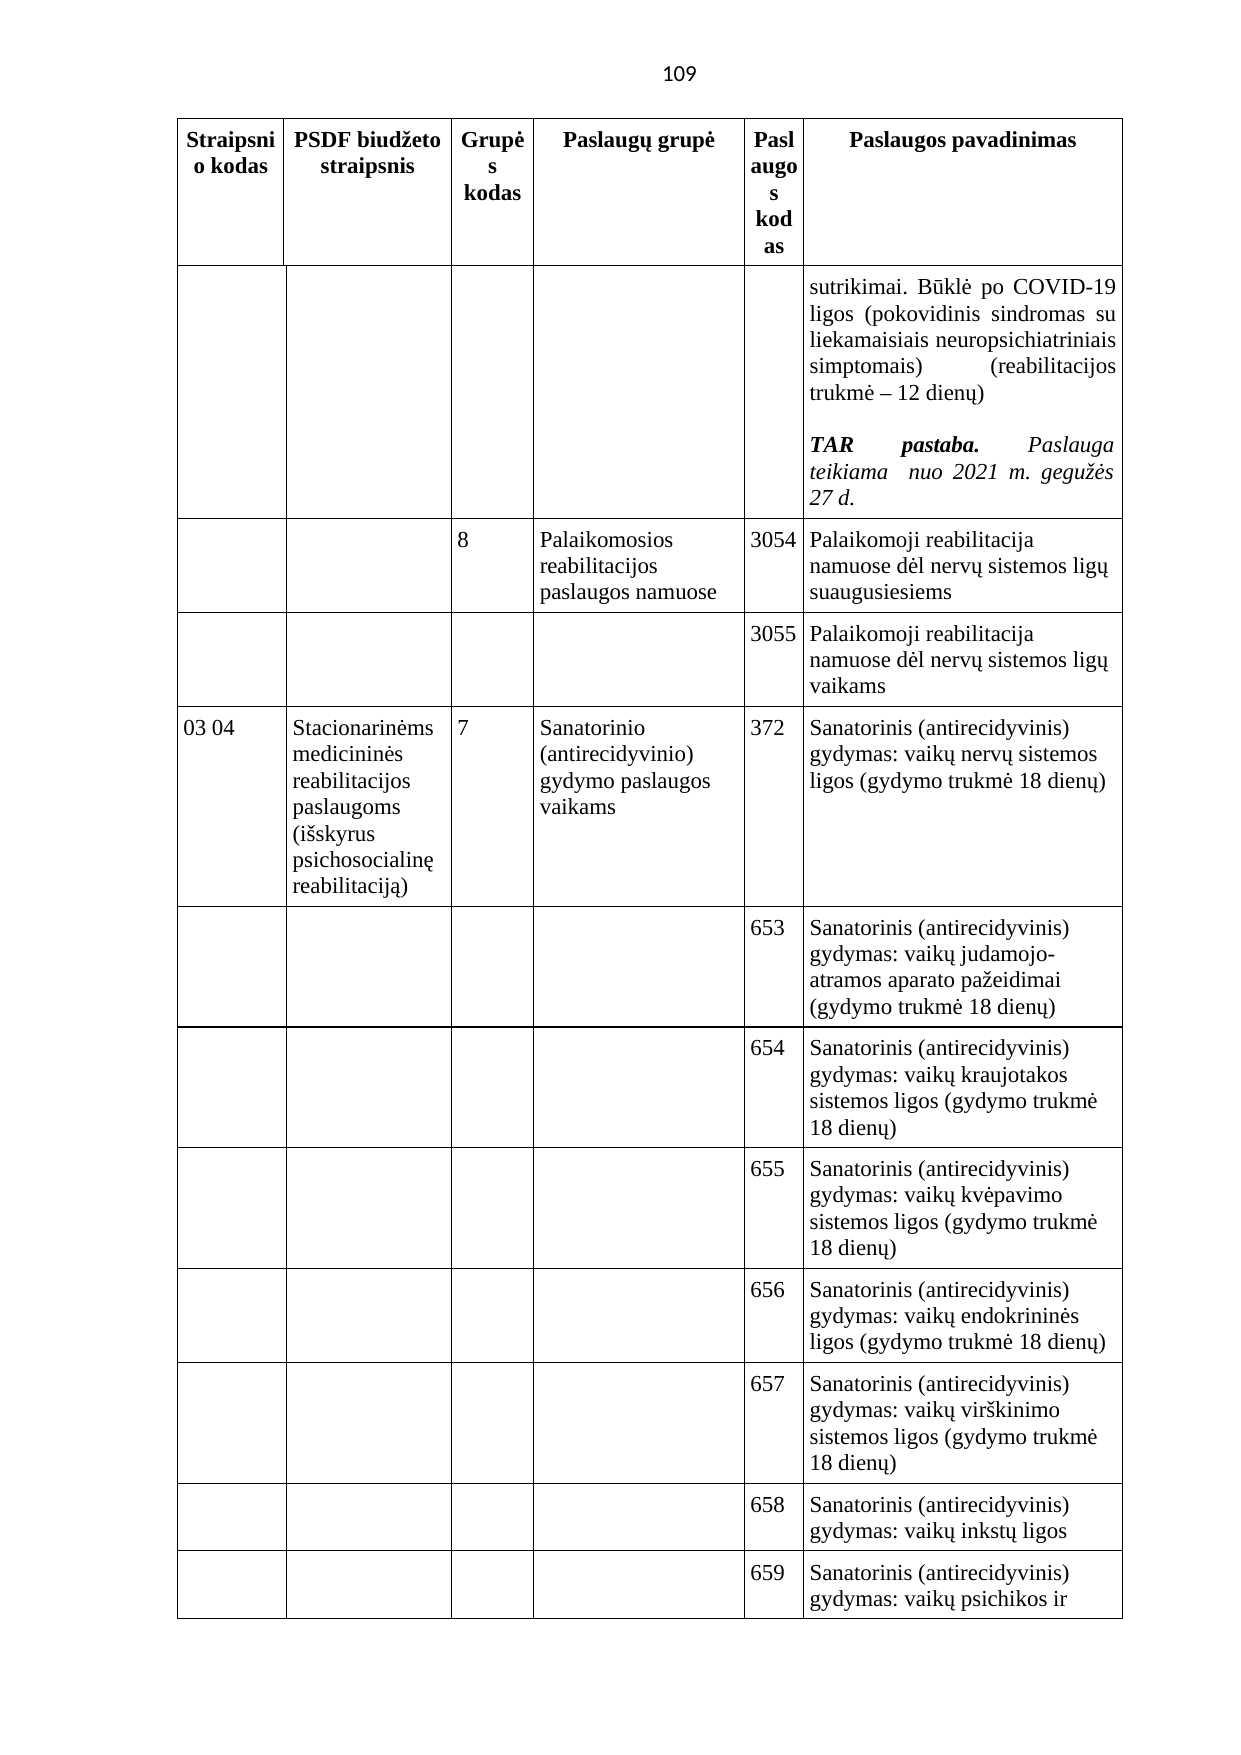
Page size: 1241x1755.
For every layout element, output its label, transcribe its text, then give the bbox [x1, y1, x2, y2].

table_cell [287, 1148, 451, 1268]
table_cell [178, 1028, 286, 1147]
table_cell [287, 1269, 451, 1362]
table_cell [452, 1148, 533, 1268]
table_cell [287, 907, 451, 1026]
table_cell 655 [745, 1148, 803, 1268]
table_cell [534, 1028, 744, 1147]
table_cell sutrikimai. Būklė po COVID-19 ligos (pokovidinis sindromas su liekamaisiais neuropsichiatriniais simptomais) (reabilitacijos trukmė – 12 dienų) TAR pastaba. Paslauga teikiama nuo 2021 m. gegužės 27 d. [804, 266, 1122, 517]
table_cell [534, 907, 744, 1026]
table_cell [534, 1551, 744, 1618]
table_cell [287, 1028, 451, 1147]
table_header Paslaugų grupė [534, 119, 744, 265]
table_cell Palaikomosios reabilitacijos paslaugos namuose [534, 519, 744, 612]
table_header PSDF biudžeto straipsnis [284, 119, 451, 265]
table_cell [178, 1484, 286, 1550]
table_cell 3054 [745, 519, 803, 612]
table_cell [534, 266, 744, 517]
table_cell Palaikomoji reabilitacija namuose dėl nervų sistemos ligų suaugusiesiems [804, 519, 1122, 612]
table_cell [452, 266, 533, 517]
table_cell 3055 [745, 613, 803, 706]
table_cell [534, 613, 744, 706]
table_header Paslaugos pavadinimas [804, 119, 1122, 265]
table_cell Sanatorinio (antirecidyvinio) gydymo paslaugos vaikams [534, 707, 744, 906]
table_cell [452, 1269, 533, 1362]
table_cell [534, 1363, 744, 1482]
table_cell Stacionarinėms medicininės reabilitacijos paslaugoms (išskyrus psichosocialinę reabilitaciją) [287, 707, 451, 906]
table_cell [287, 1363, 451, 1482]
table_cell 03 04 [178, 707, 286, 906]
table_cell Sanatorinis (antirecidyvinis) gydymas: vaikų inkstų ligos [804, 1484, 1122, 1550]
table_cell [287, 613, 451, 706]
table_cell [178, 1269, 286, 1362]
table_cell [745, 266, 803, 517]
table_cell [178, 519, 286, 612]
table_cell [287, 1484, 451, 1550]
table_cell 7 [452, 707, 533, 906]
table_cell Palaikomoji reabilitacija namuose dėl nervų sistemos ligų vaikams [804, 613, 1122, 706]
table_cell [452, 907, 533, 1026]
table_cell [287, 519, 451, 612]
table_cell Sanatorinis (antirecidyvinis) gydymas: vaikų judamojo-atramos aparato pažeidimai (gydymo trukmė 18 dienų) [804, 907, 1122, 1026]
table_cell [178, 613, 286, 706]
table_cell [178, 1148, 286, 1268]
table_cell [287, 1551, 451, 1618]
table_cell [534, 1269, 744, 1362]
table_cell 656 [745, 1269, 803, 1362]
table_cell Sanatorinis (antirecidyvinis) gydymas: vaikų kvėpavimo sistemos ligos (gydymo trukmė 18 dienų) [804, 1148, 1122, 1268]
table_cell Sanatorinis (antirecidyvinis) gydymas: vaikų kraujotakos sistemos ligos (gydymo trukmė 18 dienų) [804, 1028, 1122, 1147]
table_cell 8 [452, 519, 533, 612]
table_cell [178, 1363, 286, 1482]
table_cell Sanatorinis (antirecidyvinis) gydymas: vaikų virškinimo sistemos ligos (gydymo trukmė 18 dienų) [804, 1363, 1122, 1482]
table_cell 654 [745, 1028, 803, 1147]
table_cell [287, 266, 451, 517]
table_cell [452, 1551, 533, 1618]
table_header Straipsnio kodas [178, 119, 283, 265]
table_cell [452, 613, 533, 706]
table_header Grupės kodas [452, 119, 533, 265]
table_cell [534, 1148, 744, 1268]
table_cell [534, 1484, 744, 1550]
table_cell [452, 1028, 533, 1147]
table_cell [178, 266, 286, 517]
table_cell 653 [745, 907, 803, 1026]
table_cell Sanatorinis (antirecidyvinis) gydymas: vaikų psichikos ir [804, 1551, 1122, 1618]
table_cell [452, 1363, 533, 1482]
table_cell [178, 1551, 286, 1618]
table_cell Sanatorinis (antirecidyvinis) gydymas: vaikų nervų sistemos ligos (gydymo trukmė 18 dienų) [804, 707, 1122, 906]
table_cell Sanatorinis (antirecidyvinis) gydymas: vaikų endokrininės ligos (gydymo trukmė 18 dienų) [804, 1269, 1122, 1362]
table_cell 658 [745, 1484, 803, 1550]
table_cell 372 [745, 707, 803, 906]
table_cell [178, 907, 286, 1026]
table_cell 657 [745, 1363, 803, 1482]
table_cell 659 [745, 1551, 803, 1618]
table_cell [452, 1484, 533, 1550]
table_header Paslaugos kodas [745, 119, 803, 265]
